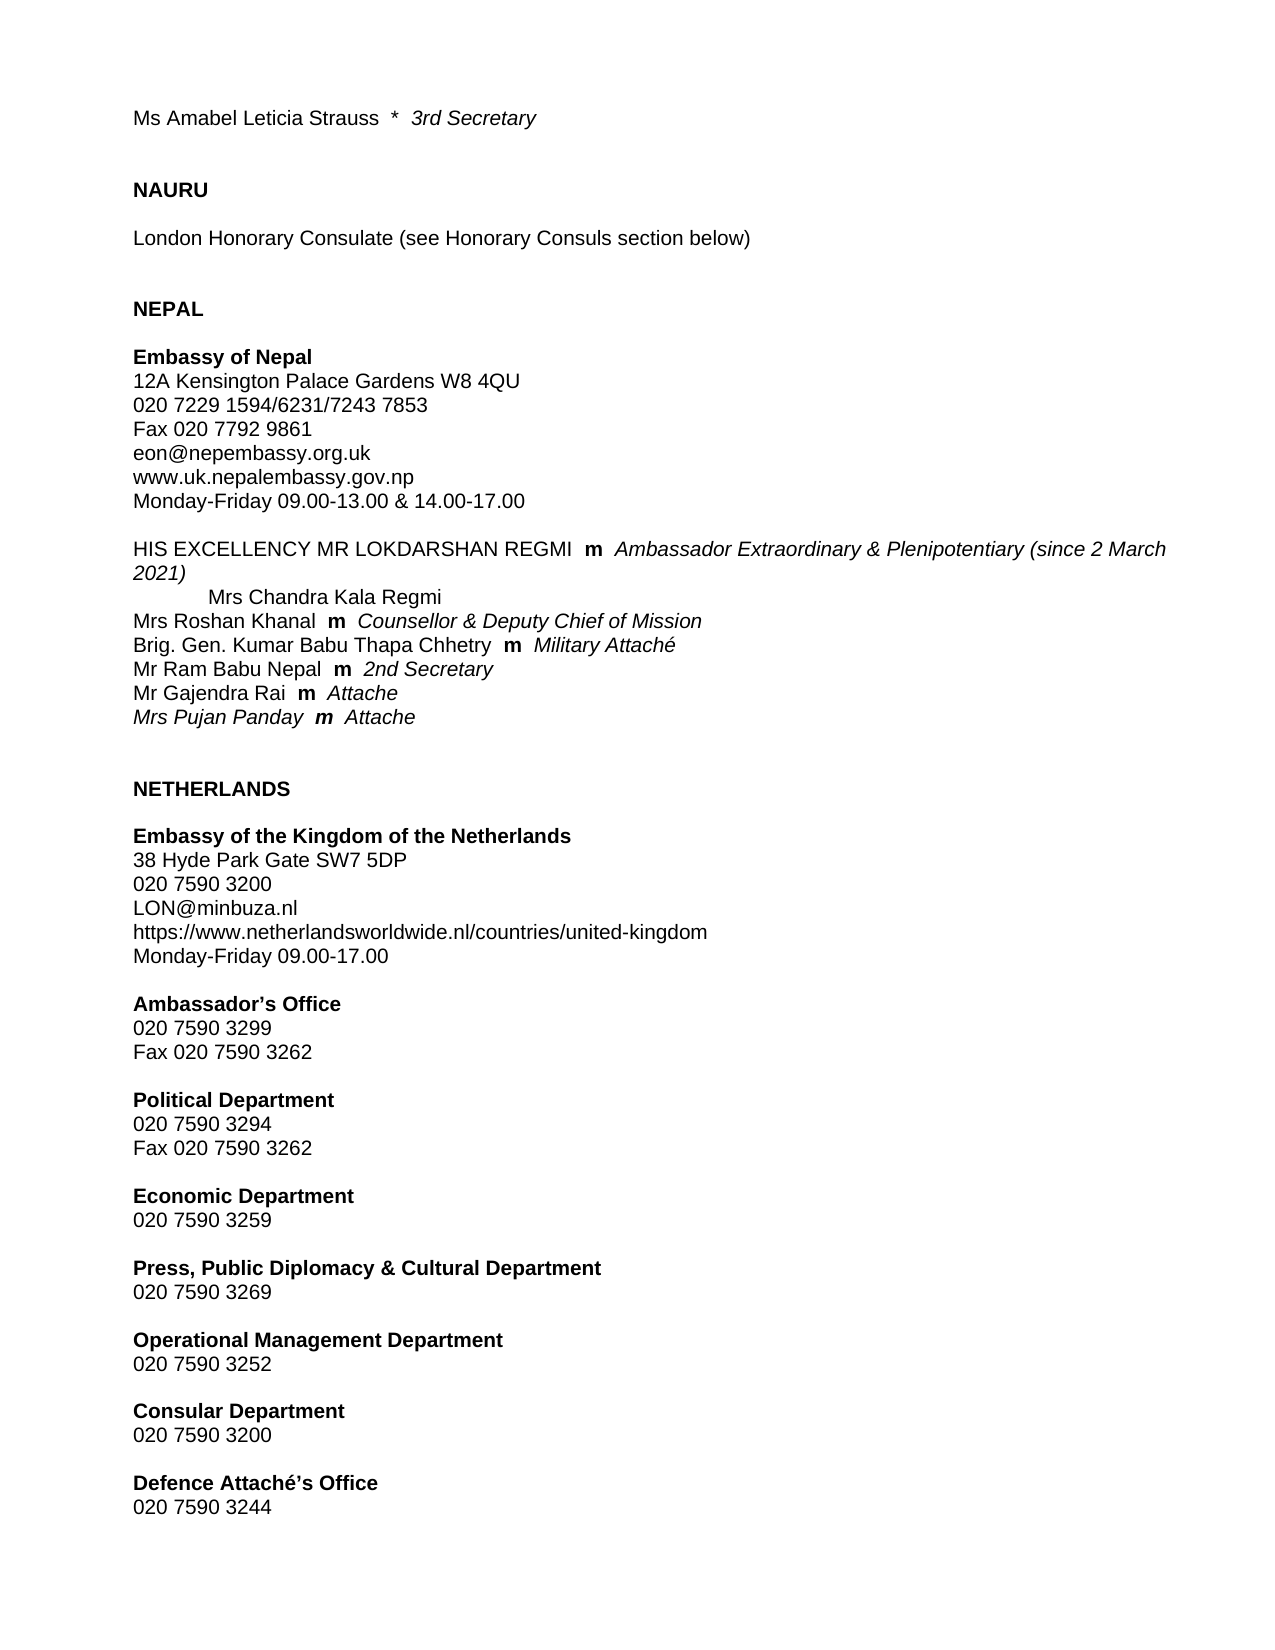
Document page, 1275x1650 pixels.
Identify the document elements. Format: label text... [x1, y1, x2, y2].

text Operational Management Department [133, 1327, 1181, 1351]
text Fax 020 7590 3262 [133, 1136, 1181, 1160]
text London Honorary Consulate (see Honorary Consuls section below) [133, 225, 1181, 249]
text NEPAL [133, 297, 1181, 321]
text NETHERLANDS [133, 776, 1181, 800]
text NAURU [133, 177, 1181, 201]
text Fax 020 7792 9861 [133, 417, 1181, 441]
text Ambassador’s Office [133, 992, 1181, 1016]
text www.uk.nepalembassy.gov.np [133, 465, 1181, 489]
text 38 Hyde Park Gate SW7 5DP [133, 848, 1181, 872]
text Monday-Friday 09.00-17.00 [133, 944, 1181, 968]
text Mrs Chandra Kala Regmi [133, 585, 1181, 609]
text Press, Public Diplomacy & Cultural Department [133, 1256, 1181, 1279]
text 020 7229 1594/6231/7243 7853 [133, 393, 1181, 417]
text https://www.netherlandsworldwide.nl/countries/united-kingdom [133, 920, 1181, 944]
text Fax 020 7590 3262 [133, 1040, 1181, 1064]
text Mrs Roshan Khanal m Counsellor & Deputy Chief of Mission [133, 609, 1181, 633]
text 020 7590 3294 [133, 1112, 1181, 1136]
text 020 7590 3200 [133, 872, 1181, 896]
text Brig. Gen. Kumar Babu Thapa Chhetry m Military Attaché [133, 633, 1181, 657]
text Mr Gajendra Rai m Attache [133, 681, 1181, 704]
text Political Department [133, 1088, 1181, 1112]
text 12A Kensington Palace Gardens W8 4QU [133, 369, 1181, 393]
text Economic Department [133, 1184, 1181, 1208]
text Embassy of Nepal [133, 345, 1181, 369]
text Ms Amabel Leticia Strauss * 3rd Secretary [133, 106, 1181, 129]
text HIS EXCELLENCY MR LOKDARSHAN REGMI m Ambassador Extraordinary & Plenipotentiary (since 2 March 2021) [133, 537, 1181, 585]
text 020 7590 3269 [133, 1279, 1181, 1303]
text 020 7590 3259 [133, 1208, 1181, 1232]
text 020 7590 3299 [133, 1016, 1181, 1040]
text 020 7590 3200 [133, 1423, 1181, 1447]
text Monday-Friday 09.00-13.00 & 14.00-17.00 [133, 489, 1181, 513]
text Consular Department [133, 1399, 1181, 1423]
text Defence Attaché’s Office [133, 1471, 1181, 1495]
text 020 7590 3244 [133, 1495, 1181, 1519]
text Embassy of the Kingdom of the Netherlands [133, 824, 1181, 848]
text 020 7590 3252 [133, 1351, 1181, 1375]
text LON@minbuza.nl [133, 896, 1181, 920]
text Mr Ram Babu Nepal m 2nd Secretary [133, 657, 1181, 681]
text Mrs Pujan Panday m Attache [133, 704, 1181, 728]
text eon@nepembassy.org.uk [133, 441, 1181, 465]
